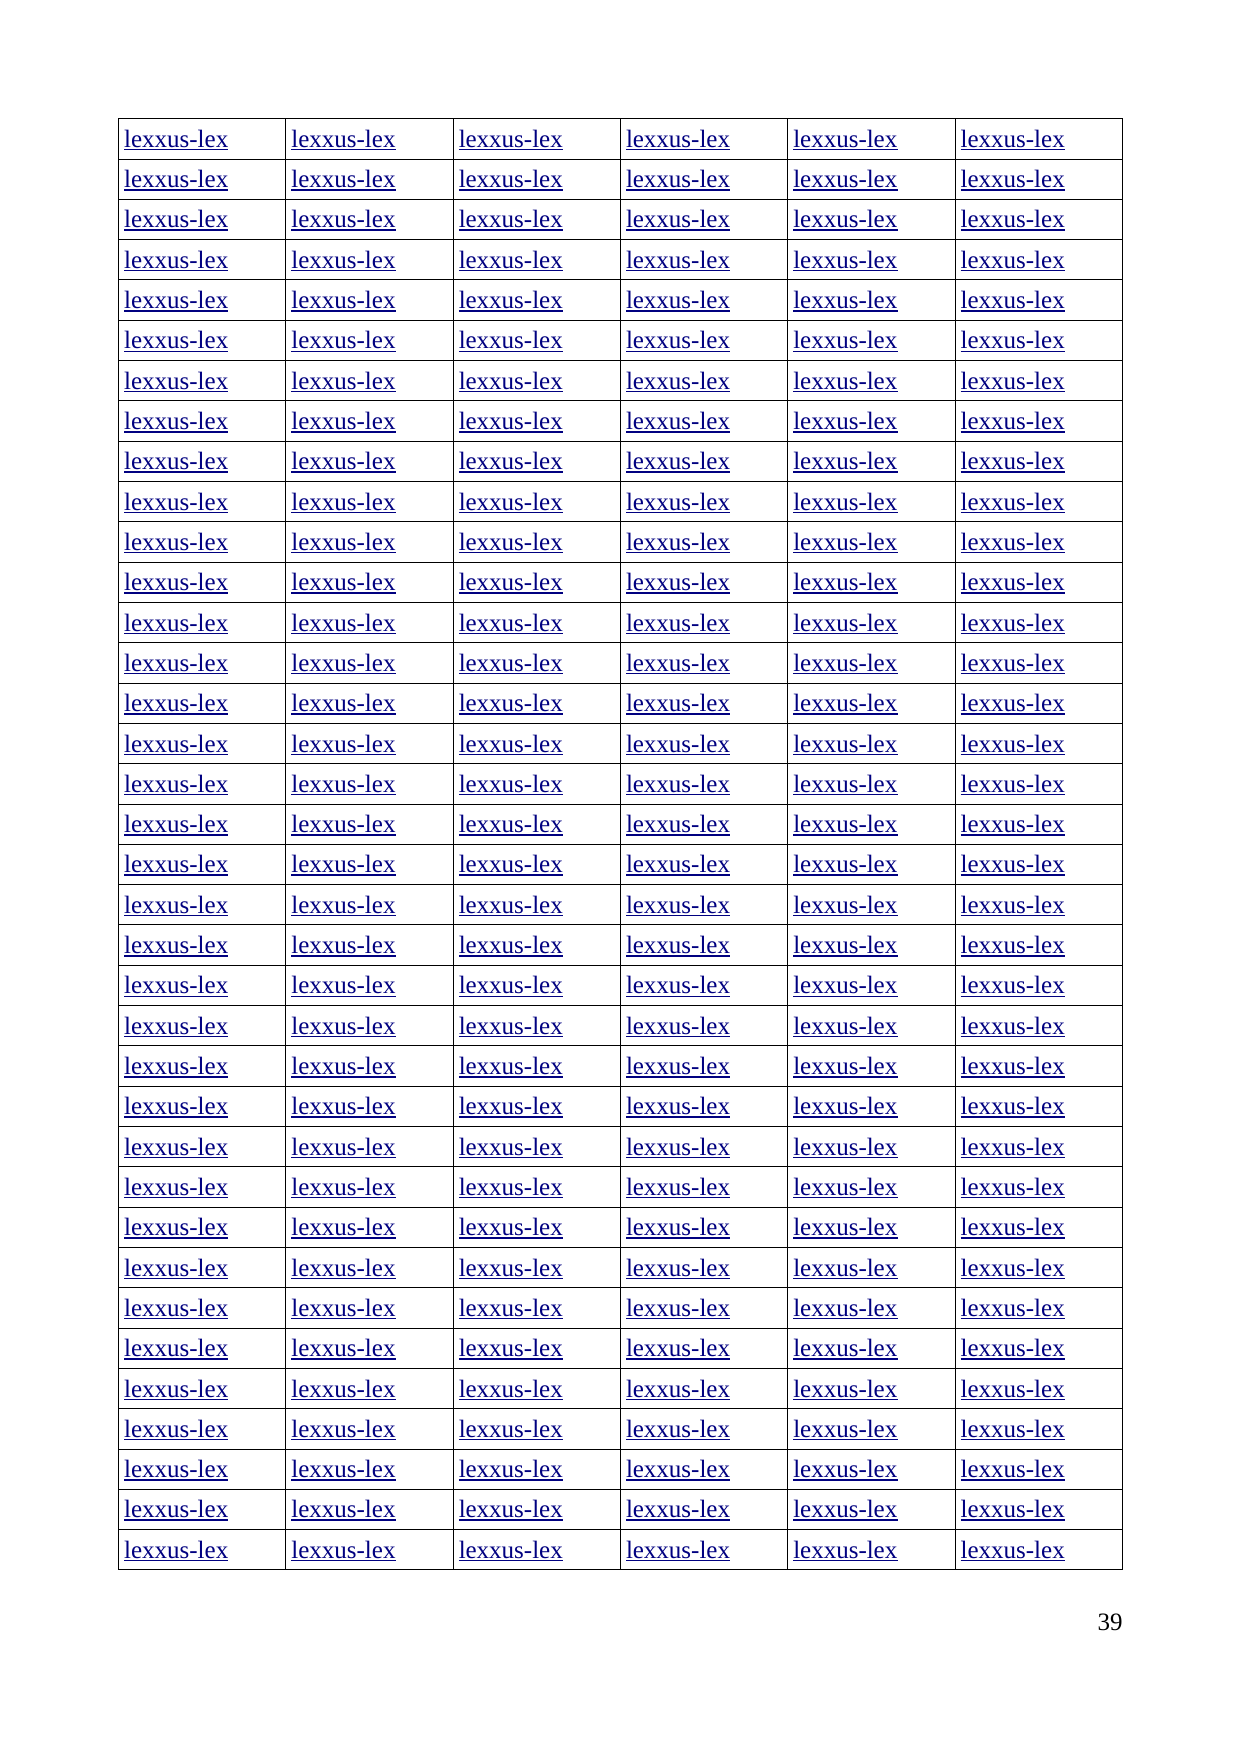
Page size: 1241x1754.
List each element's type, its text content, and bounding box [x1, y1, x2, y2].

table_cell lexxus-lex [454, 1006, 620, 1045]
table_cell lexxus-lex [788, 1087, 955, 1126]
table_cell lexxus-lex [621, 321, 787, 360]
table_cell lexxus-lex [788, 764, 955, 803]
table_cell lexxus-lex [286, 240, 453, 279]
table_cell lexxus-lex [956, 361, 1122, 400]
table_cell lexxus-lex [788, 805, 955, 844]
table_cell lexxus-lex [788, 1450, 955, 1489]
table_cell lexxus-lex [119, 1087, 285, 1126]
table_cell lexxus-lex [956, 522, 1122, 562]
table_cell lexxus-lex [286, 563, 453, 602]
table_cell lexxus-lex [286, 1006, 453, 1045]
table_cell lexxus-lex [621, 442, 787, 481]
table_cell lexxus-lex [119, 361, 285, 400]
table_cell lexxus-lex [788, 482, 955, 521]
table_cell lexxus-lex [286, 442, 453, 481]
table_cell lexxus-lex [621, 885, 787, 924]
table_cell lexxus-lex [119, 805, 285, 844]
table_cell lexxus-lex [956, 482, 1122, 521]
table_cell lexxus-lex [286, 805, 453, 844]
table_cell lexxus-lex [956, 603, 1122, 642]
table_cell lexxus-lex [286, 643, 453, 682]
table_cell lexxus-lex [119, 1530, 285, 1569]
table_cell lexxus-lex [956, 563, 1122, 602]
table_cell lexxus-lex [454, 482, 620, 521]
table_cell lexxus-lex [956, 1369, 1122, 1408]
table_cell lexxus-lex [788, 119, 955, 158]
table_cell lexxus-lex [621, 119, 787, 158]
table_cell lexxus-lex [621, 482, 787, 521]
table_cell lexxus-lex [788, 442, 955, 481]
table_cell lexxus-lex [788, 280, 955, 320]
table_cell lexxus-lex [286, 280, 453, 320]
table_cell lexxus-lex [286, 966, 453, 1005]
table_cell lexxus-lex [286, 1087, 453, 1126]
table_cell lexxus-lex [119, 1369, 285, 1408]
table_cell lexxus-lex [119, 684, 285, 723]
table_cell lexxus-lex [119, 603, 285, 642]
table_cell lexxus-lex [956, 1409, 1122, 1448]
table_cell lexxus-lex [454, 1087, 620, 1126]
table_cell lexxus-lex [119, 240, 285, 279]
table_cell lexxus-lex [286, 925, 453, 965]
table_cell lexxus-lex [788, 1208, 955, 1247]
table_cell lexxus-lex [956, 160, 1122, 199]
table_cell lexxus-lex [621, 1530, 787, 1569]
table_cell lexxus-lex [286, 1530, 453, 1569]
table_cell lexxus-lex [119, 643, 285, 682]
table_cell lexxus-lex [119, 1046, 285, 1086]
table_cell lexxus-lex [286, 1329, 453, 1368]
table_cell lexxus-lex [788, 361, 955, 400]
table_cell lexxus-lex [119, 966, 285, 1005]
table_cell lexxus-lex [788, 1369, 955, 1408]
table_cell lexxus-lex [119, 1409, 285, 1448]
table_cell lexxus-lex [119, 1167, 285, 1207]
table_cell lexxus-lex [454, 1530, 620, 1569]
table_cell lexxus-lex [286, 1127, 453, 1166]
table_cell lexxus-lex [286, 1369, 453, 1408]
table_cell lexxus-lex [454, 1329, 620, 1368]
table_cell lexxus-lex [286, 361, 453, 400]
table_cell lexxus-lex [788, 200, 955, 239]
table_cell lexxus-lex [788, 1530, 955, 1569]
table_cell lexxus-lex [454, 442, 620, 481]
table_cell lexxus-lex [454, 361, 620, 400]
table_cell lexxus-lex [621, 764, 787, 803]
table_cell lexxus-lex [286, 522, 453, 562]
table_cell lexxus-lex [454, 1208, 620, 1247]
table_cell lexxus-lex [454, 1288, 620, 1327]
table_cell lexxus-lex [454, 724, 620, 763]
table_cell lexxus-lex [788, 966, 955, 1005]
table_cell lexxus-lex [788, 563, 955, 602]
table_cell lexxus-lex [286, 1167, 453, 1207]
table_cell lexxus-lex [621, 1087, 787, 1126]
table_cell lexxus-lex [956, 1167, 1122, 1207]
table_cell lexxus-lex [788, 1127, 955, 1166]
table_cell lexxus-lex [788, 925, 955, 965]
table_cell lexxus-lex [119, 1490, 285, 1529]
table_cell lexxus-lex [788, 321, 955, 360]
table_cell lexxus-lex [454, 845, 620, 884]
table_cell lexxus-lex [454, 160, 620, 199]
table_cell lexxus-lex [454, 401, 620, 441]
table_cell lexxus-lex [454, 1450, 620, 1489]
table_cell lexxus-lex [119, 160, 285, 199]
table_cell lexxus-lex [621, 200, 787, 239]
table_cell lexxus-lex [454, 200, 620, 239]
table_cell lexxus-lex [119, 1288, 285, 1327]
table_cell lexxus-lex [286, 603, 453, 642]
table_cell lexxus-lex [454, 119, 620, 158]
table_cell lexxus-lex [621, 1369, 787, 1408]
table_cell lexxus-lex [956, 1530, 1122, 1569]
table_cell lexxus-lex [621, 1046, 787, 1086]
table_cell lexxus-lex [621, 1208, 787, 1247]
table_cell lexxus-lex [119, 1208, 285, 1247]
table_cell lexxus-lex [788, 1288, 955, 1327]
table_cell lexxus-lex [119, 563, 285, 602]
table_cell lexxus-lex [956, 1490, 1122, 1529]
table_cell lexxus-lex [788, 1490, 955, 1529]
table_cell lexxus-lex [286, 119, 453, 158]
table_cell lexxus-lex [956, 200, 1122, 239]
table_cell lexxus-lex [286, 845, 453, 884]
table_cell lexxus-lex [454, 1248, 620, 1287]
table_cell lexxus-lex [621, 925, 787, 965]
table_cell lexxus-lex [119, 764, 285, 803]
table_cell lexxus-lex [788, 1329, 955, 1368]
table_cell lexxus-lex [956, 925, 1122, 965]
table_cell lexxus-lex [956, 1046, 1122, 1086]
table_cell lexxus-lex [788, 1248, 955, 1287]
table_cell lexxus-lex [788, 160, 955, 199]
table_cell lexxus-lex [621, 1490, 787, 1529]
table_cell lexxus-lex [621, 684, 787, 723]
table_cell lexxus-lex [956, 1127, 1122, 1166]
table_cell lexxus-lex [621, 361, 787, 400]
table_cell lexxus-lex [119, 321, 285, 360]
table_cell lexxus-lex [119, 1450, 285, 1489]
table_cell lexxus-lex [286, 321, 453, 360]
table_cell lexxus-lex [454, 280, 620, 320]
table_cell lexxus-lex [454, 522, 620, 562]
table_cell lexxus-lex [621, 1248, 787, 1287]
table_cell lexxus-lex [119, 885, 285, 924]
table_cell lexxus-lex [119, 442, 285, 481]
table_cell lexxus-lex [119, 280, 285, 320]
table_cell lexxus-lex [956, 1329, 1122, 1368]
table_cell lexxus-lex [956, 805, 1122, 844]
table_cell lexxus-lex [788, 522, 955, 562]
table_cell lexxus-lex [788, 1046, 955, 1086]
table_cell lexxus-lex [286, 401, 453, 441]
table_cell lexxus-lex [956, 240, 1122, 279]
table_cell lexxus-lex [621, 1329, 787, 1368]
table_cell lexxus-lex [119, 1006, 285, 1045]
table_cell lexxus-lex [788, 1167, 955, 1207]
table_cell lexxus-lex [788, 401, 955, 441]
table_cell lexxus-lex [286, 724, 453, 763]
table_cell lexxus-lex [621, 1167, 787, 1207]
table_cell lexxus-lex [454, 925, 620, 965]
table_cell lexxus-lex [956, 845, 1122, 884]
table_cell lexxus-lex [621, 280, 787, 320]
table_cell lexxus-lex [788, 603, 955, 642]
table_cell lexxus-lex [956, 1006, 1122, 1045]
table_cell lexxus-lex [956, 643, 1122, 682]
table_cell lexxus-lex [621, 401, 787, 441]
table_cell lexxus-lex [119, 482, 285, 521]
table_cell lexxus-lex [621, 603, 787, 642]
table_cell lexxus-lex [621, 966, 787, 1005]
table_cell lexxus-lex [454, 966, 620, 1005]
table_cell lexxus-lex [956, 1248, 1122, 1287]
table_cell lexxus-lex [286, 160, 453, 199]
table_cell lexxus-lex [286, 1248, 453, 1287]
table_cell lexxus-lex [119, 522, 285, 562]
table_cell lexxus-lex [956, 684, 1122, 723]
table_cell lexxus-lex [621, 724, 787, 763]
table_cell lexxus-lex [621, 1127, 787, 1166]
table_cell lexxus-lex [788, 885, 955, 924]
table_cell lexxus-lex [956, 1288, 1122, 1327]
table_cell lexxus-lex [454, 240, 620, 279]
table_cell lexxus-lex [454, 321, 620, 360]
table_cell lexxus-lex [621, 160, 787, 199]
table_cell lexxus-lex [454, 885, 620, 924]
table_cell lexxus-lex [621, 805, 787, 844]
table_cell lexxus-lex [454, 1409, 620, 1448]
table_cell lexxus-lex [454, 563, 620, 602]
table_cell lexxus-lex [956, 1450, 1122, 1489]
table_cell lexxus-lex [119, 1248, 285, 1287]
table_cell lexxus-lex [788, 684, 955, 723]
table_cell lexxus-lex [621, 1450, 787, 1489]
table_cell lexxus-lex [286, 764, 453, 803]
table_cell lexxus-lex [956, 764, 1122, 803]
table_cell lexxus-lex [119, 845, 285, 884]
table_cell lexxus-lex [956, 966, 1122, 1005]
table_cell lexxus-lex [956, 401, 1122, 441]
table_cell lexxus-lex [119, 925, 285, 965]
table_cell lexxus-lex [286, 1046, 453, 1086]
table_cell lexxus-lex [956, 119, 1122, 158]
table_cell lexxus-lex [286, 1409, 453, 1448]
table_cell lexxus-lex [621, 845, 787, 884]
table_cell lexxus-lex [788, 643, 955, 682]
table_cell lexxus-lex [454, 684, 620, 723]
table_cell lexxus-lex [286, 1208, 453, 1247]
table_cell lexxus-lex [621, 563, 787, 602]
table_cell lexxus-lex [454, 643, 620, 682]
table_cell lexxus-lex [788, 1006, 955, 1045]
table_cell lexxus-lex [956, 1087, 1122, 1126]
table_cell lexxus-lex [956, 885, 1122, 924]
table_cell lexxus-lex [454, 1046, 620, 1086]
table_cell lexxus-lex [119, 724, 285, 763]
table_cell lexxus-lex [454, 764, 620, 803]
table_cell lexxus-lex [286, 1450, 453, 1489]
table_cell lexxus-lex [454, 1369, 620, 1408]
table_cell lexxus-lex [454, 1490, 620, 1529]
table_cell lexxus-lex [119, 119, 285, 158]
table_cell lexxus-lex [788, 1409, 955, 1448]
table_cell lexxus-lex [621, 1409, 787, 1448]
table_cell lexxus-lex [788, 240, 955, 279]
table_cell lexxus-lex [454, 1167, 620, 1207]
table_cell lexxus-lex [621, 1006, 787, 1045]
table_cell lexxus-lex [286, 482, 453, 521]
table_cell lexxus-lex [119, 1127, 285, 1166]
table_cell lexxus-lex [956, 1208, 1122, 1247]
table_cell lexxus-lex [286, 885, 453, 924]
table_cell lexxus-lex [119, 200, 285, 239]
table_cell lexxus-lex [621, 1288, 787, 1327]
table_cell lexxus-lex [119, 1329, 285, 1368]
table_cell lexxus-lex [286, 200, 453, 239]
table_cell lexxus-lex [956, 280, 1122, 320]
table_cell lexxus-lex [286, 684, 453, 723]
table_cell lexxus-lex [621, 643, 787, 682]
table_cell lexxus-lex [788, 724, 955, 763]
table_cell lexxus-lex [621, 522, 787, 562]
table_cell lexxus-lex [956, 724, 1122, 763]
table_cell lexxus-lex [621, 240, 787, 279]
table_cell lexxus-lex [956, 442, 1122, 481]
table_cell lexxus-lex [454, 805, 620, 844]
table_cell lexxus-lex [454, 603, 620, 642]
table_cell lexxus-lex [956, 321, 1122, 360]
table_cell lexxus-lex [286, 1490, 453, 1529]
table_cell lexxus-lex [286, 1288, 453, 1327]
table_cell lexxus-lex [454, 1127, 620, 1166]
table_cell lexxus-lex [119, 401, 285, 441]
table_cell lexxus-lex [788, 845, 955, 884]
